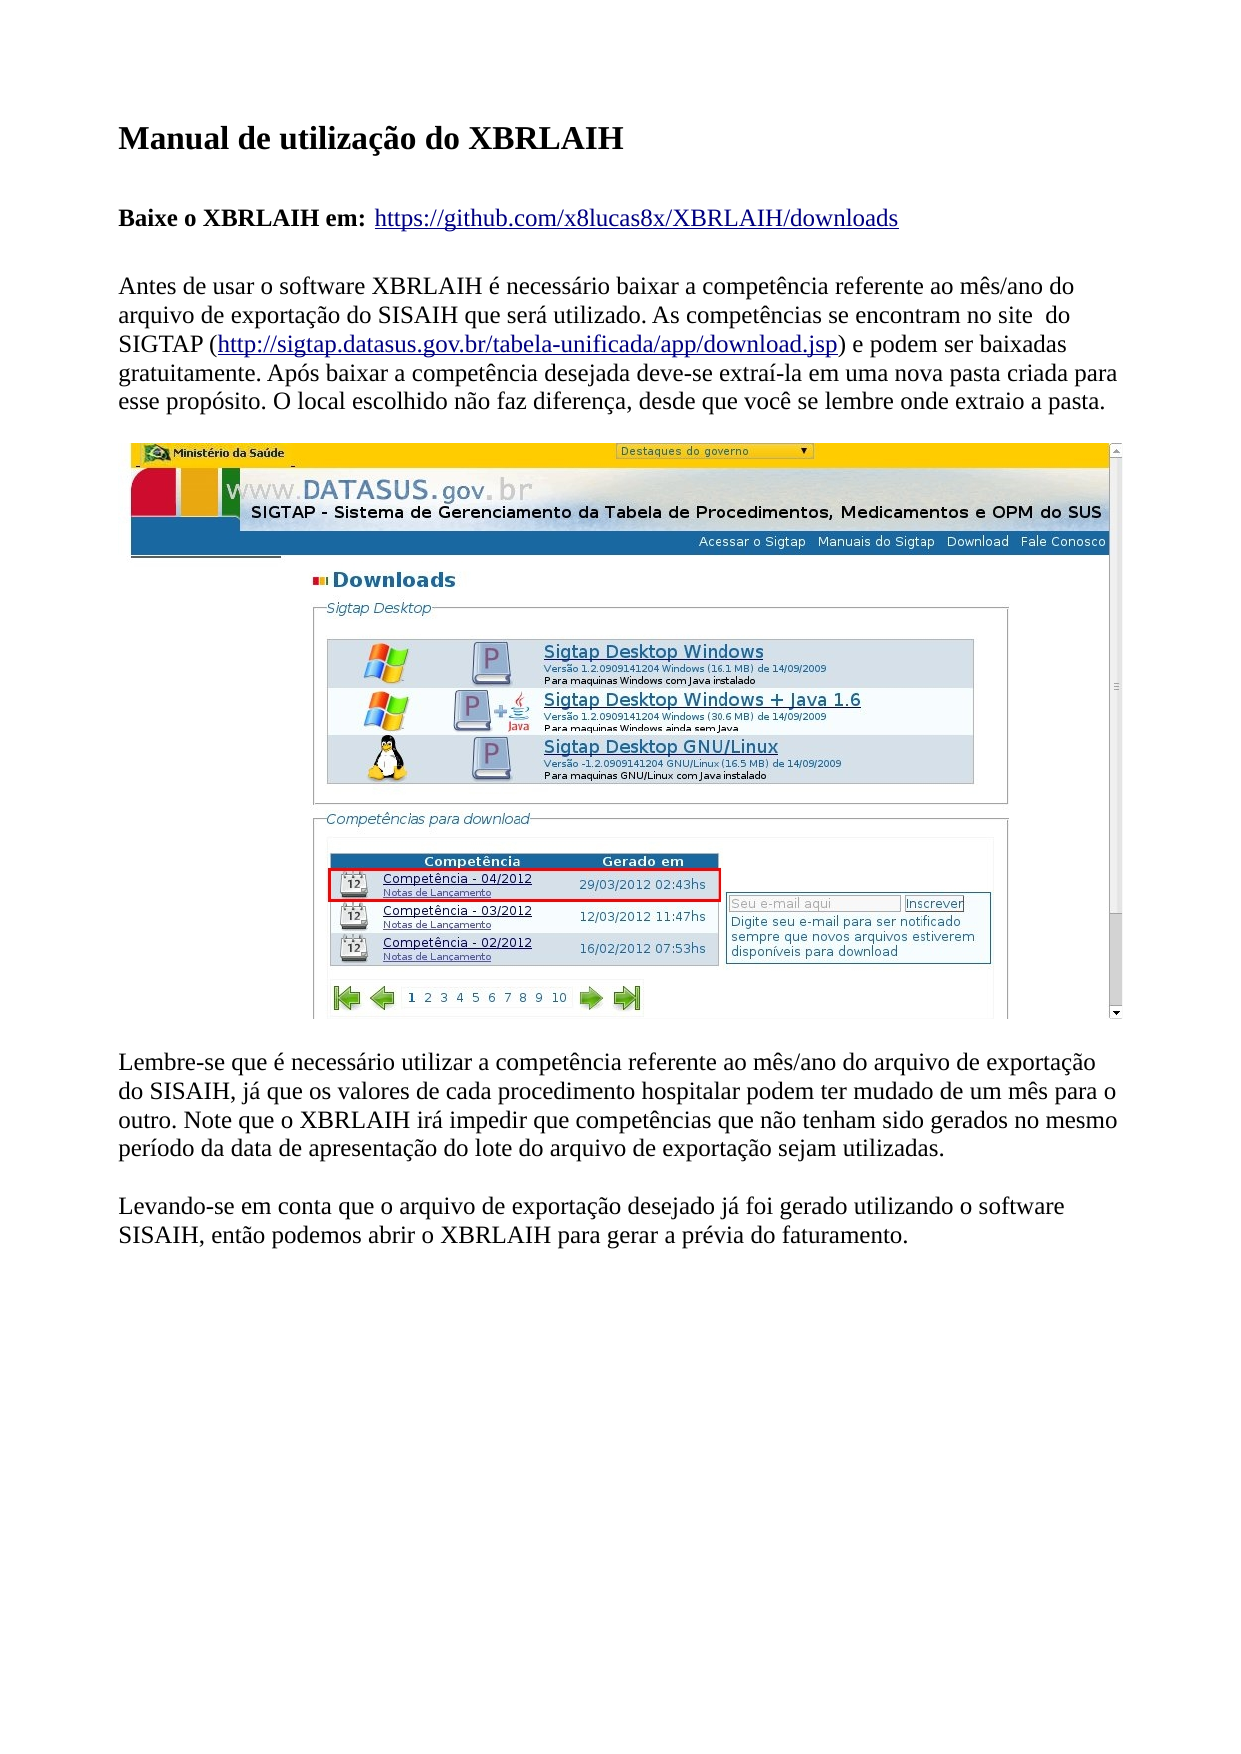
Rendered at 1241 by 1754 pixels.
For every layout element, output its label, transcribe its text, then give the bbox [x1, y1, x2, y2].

text Lembre-se que é necessário utilizar a competência referente ao mês/ano do arquivo de exportação do SISAIH, já que os valores de cada procedimento hospitalar podem ter mudado de um mês para o outro. Note que o XBRLAIH irá impedir que competências que não tenham sido gerados no mesmo período da data de apresentação do lote do arquivo de exportação sejam utilizadas. [118, 1047, 1122, 1162]
picture [118, 443, 1123, 1019]
text Manual de utilização do XBRLAIH [118, 118, 1122, 156]
text Antes de usar o software XBRLAIH é necessário baixar a competência referente ao mês/ano do arquivo de exportação do SISAIH que será utilizado. As competências se encontram no site do SIGTAP (http://sigtap.datasus.gov.br/tabela-unificada/app/download.jsp) e podem ser baixadas gratuitamente. Após baixar a competência desejada deve-se extraí-la em uma nova pasta criada para esse propósito. O local escolhido não faz diferença, desde que você se lembre onde extraio a pasta. [118, 271, 1122, 415]
text Levando-se em conta que o arquivo de exportação desejado já foi gerado utilizando o software SISAIH, então podemos abrir o XBRLAIH para gerar a prévia do faturamento. [118, 1191, 1122, 1248]
text Baixe o XBRLAIH em: https://github.com/x8lucas8x/XBRLAIH/downloads [118, 195, 1122, 233]
